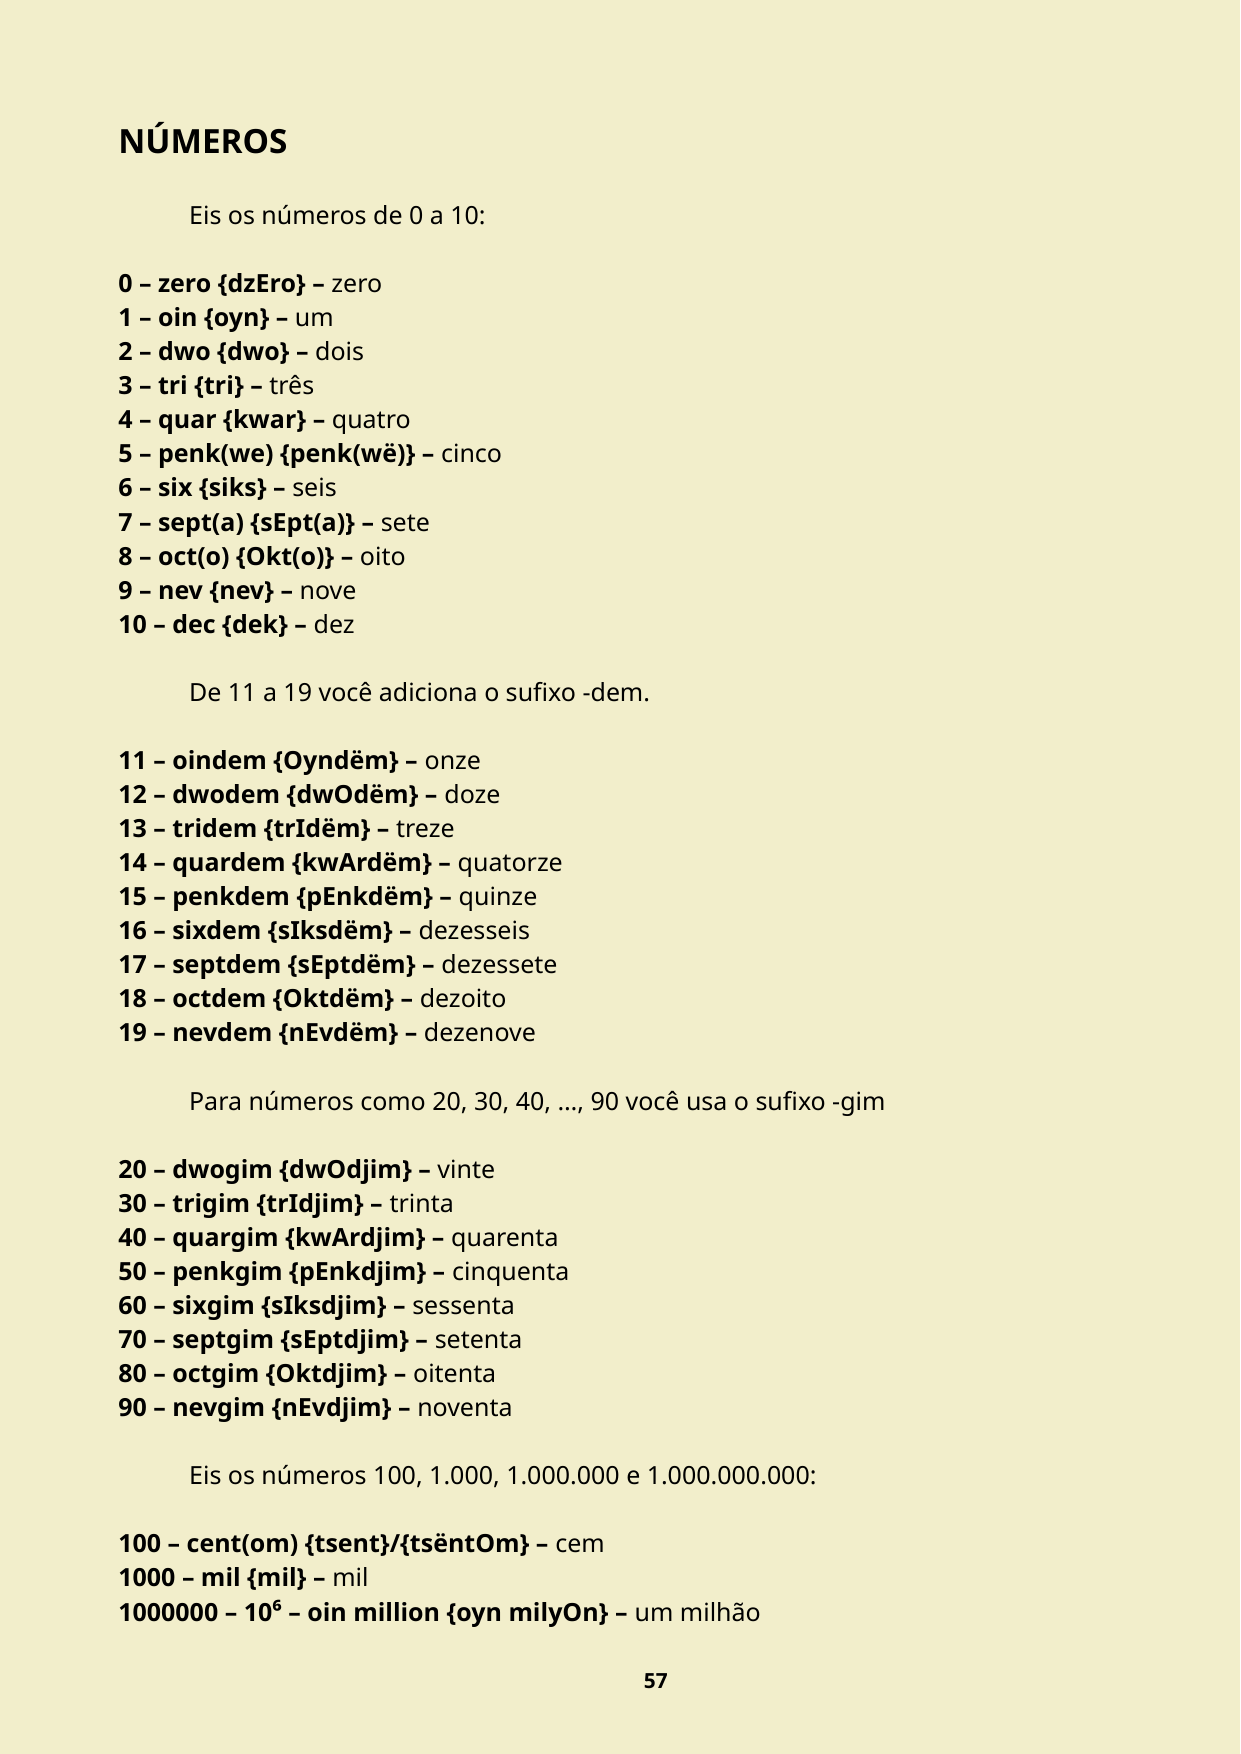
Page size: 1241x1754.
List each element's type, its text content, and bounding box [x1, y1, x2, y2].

text 20 – dwogim {dwOdjim} – vinte [118, 1151, 1122, 1185]
text 4 – quar {kwar} – quatro [118, 402, 1122, 436]
text 1000000 – 10⁶ – oin million {oyn milyOn} – um milhão [118, 1594, 1122, 1628]
text 6 – six {siks} – seis [118, 470, 1122, 504]
text 60 – sixgim {sIksdjim} – sessenta [118, 1288, 1122, 1322]
text 80 – octgim {Oktdjim} – oitenta [118, 1356, 1122, 1390]
text 1000 – mil {mil} – mil [118, 1560, 1122, 1594]
text 5 – penk(we) {penk(wë)} – cinco [118, 436, 1122, 470]
text Eis os números de 0 a 10: [118, 198, 1122, 232]
text 30 – trigim {trIdjim} – trinta [118, 1185, 1122, 1219]
text De 11 a 19 você adiciona o sufixo -dem. [118, 674, 1122, 708]
text 2 – dwo {dwo} – dois [118, 334, 1122, 368]
text 1 – oin {oyn} – um [118, 300, 1122, 334]
text 8 – oct(o) {Okt(o)} – oito [118, 538, 1122, 572]
text 18 – octdem {Oktdëm} – dezoito [118, 981, 1122, 1015]
text 12 – dwodem {dwOdëm} – doze [118, 777, 1122, 811]
text 14 – quardem {kwArdëm} – quatorze [118, 845, 1122, 879]
text 100 – cent(om) {tsent}/{tsëntOm} – cem [118, 1526, 1122, 1560]
text 0 – zero {dzEro} – zero [118, 266, 1122, 300]
text 40 – quargim {kwArdjim} – quarenta [118, 1219, 1122, 1253]
text Eis os números 100, 1.000, 1.000.000 e 1.000.000.000: [118, 1458, 1122, 1492]
text 9 – nev {nev} – nove [118, 572, 1122, 606]
text 11 – oindem {Oyndëm} – onze [118, 743, 1122, 777]
text 10 – dec {dek} – dez [118, 606, 1122, 640]
text 3 – tri {tri} – três [118, 368, 1122, 402]
text 15 – penkdem {pEnkdëm} – quinze [118, 879, 1122, 913]
text 16 – sixdem {sIksdëm} – dezesseis [118, 913, 1122, 947]
text 7 – sept(a) {sEpt(a)} – sete [118, 504, 1122, 538]
text 70 – septgim {sEptdjim} – setenta [118, 1322, 1122, 1356]
subtitle NÚMEROS [118, 118, 1122, 163]
text 19 – nevdem {nEvdëm} – dezenove [118, 1015, 1122, 1049]
text 13 – tridem {trIdëm} – treze [118, 811, 1122, 845]
text 50 – penkgim {pEnkdjim} – cinquenta [118, 1253, 1122, 1288]
text 17 – septdem {sEptdëm} – dezessete [118, 947, 1122, 981]
text Para números como 20, 30, 40, …, 90 você usa o sufixo -gim [118, 1083, 1122, 1117]
text 90 – nevgim {nEvdjim} – noventa [118, 1390, 1122, 1424]
